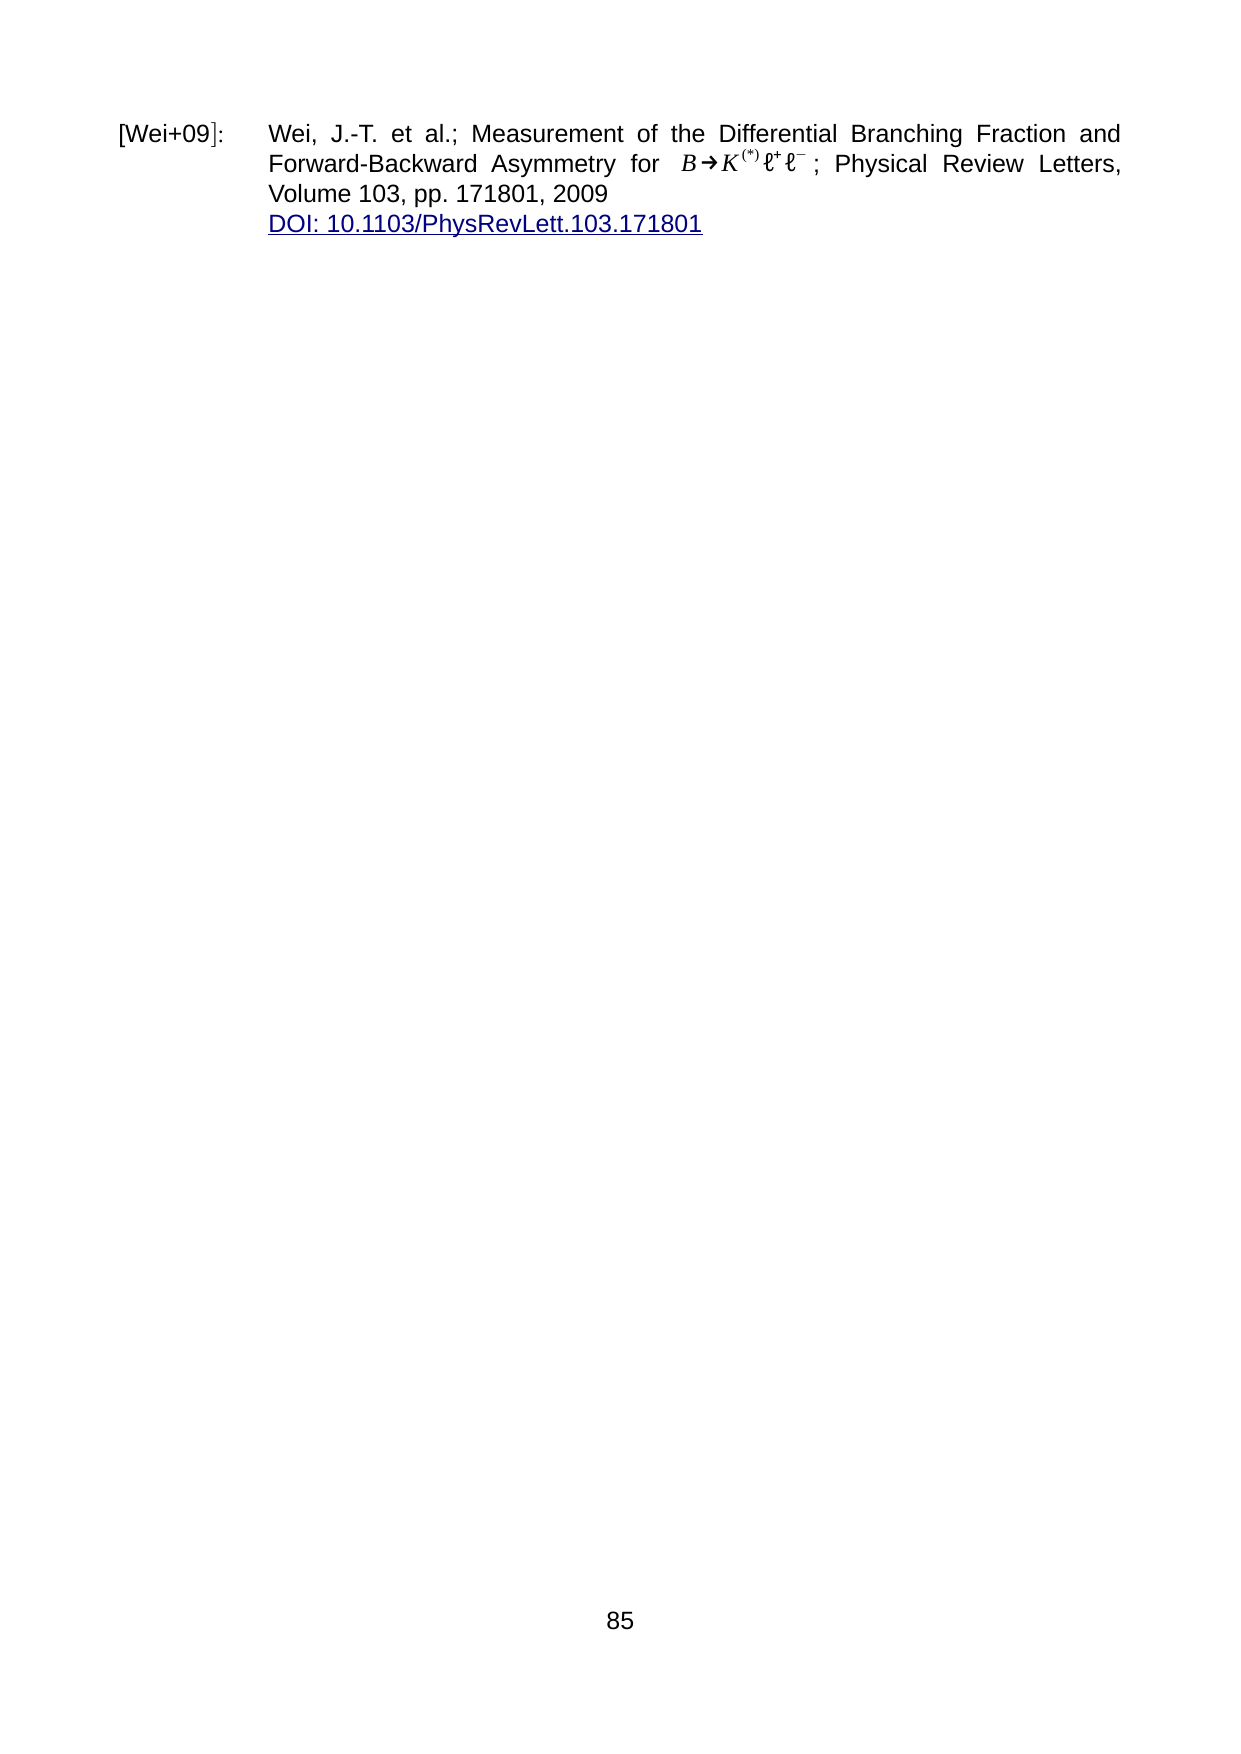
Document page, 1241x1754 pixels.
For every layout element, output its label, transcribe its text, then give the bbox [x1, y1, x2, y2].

text [Wei+09]: Wei, J.-T. et al.; Measurement of the Differential Branching Fraction and Forward-Backward Asymmetry for ; Physical Review Letters, Volume 103, pp. 171801, 2009 DOI: 10.1103/PhysRevLett.103.171801 [118, 118, 1122, 238]
